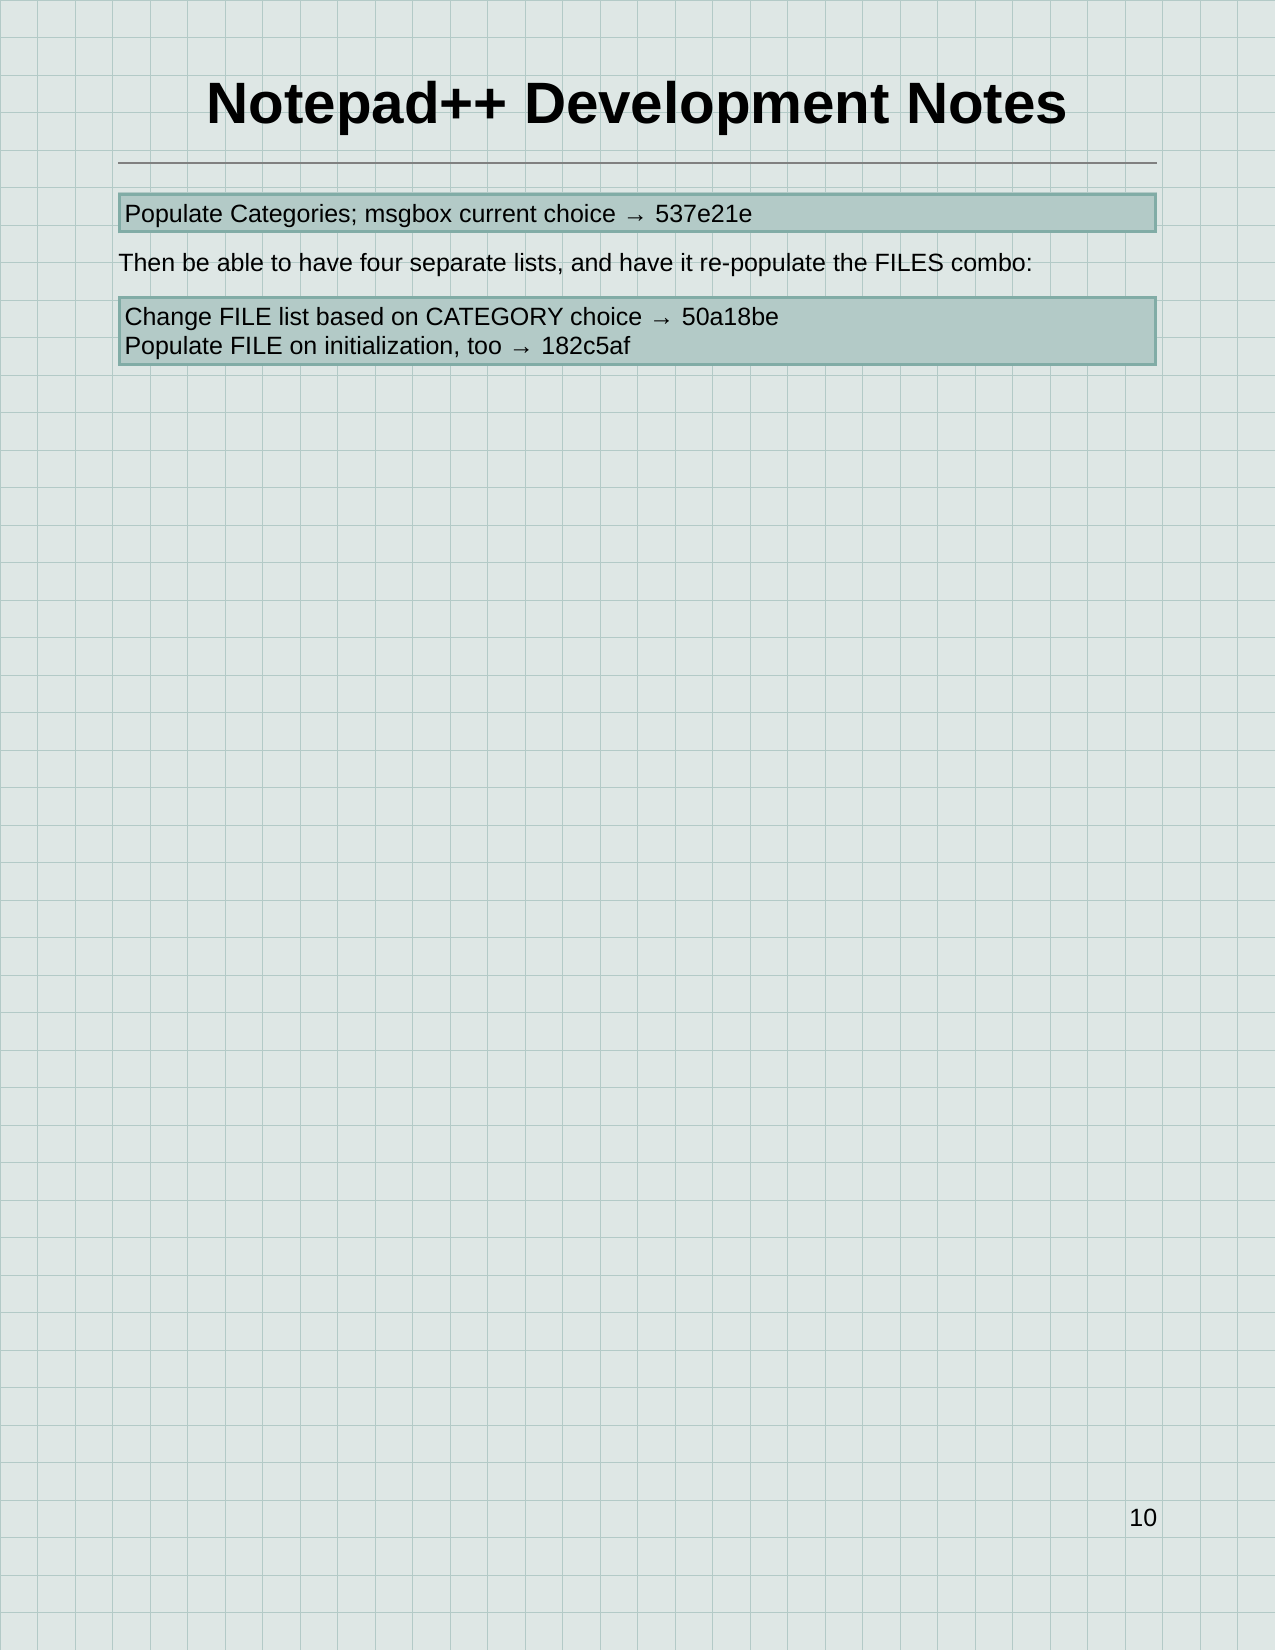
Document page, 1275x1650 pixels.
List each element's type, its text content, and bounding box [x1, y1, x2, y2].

text Populate FILE on initialization, too → 182c5af [121, 325, 1154, 363]
text Populate Categories; msgbox current choice → 537e21e [121, 196, 1154, 230]
text Change FILE list based on CATEGORY choice → 50a18be [121, 299, 1154, 325]
text Then be able to have four separate lists, and have it re-populate the FILES combo: [118, 248, 1157, 277]
